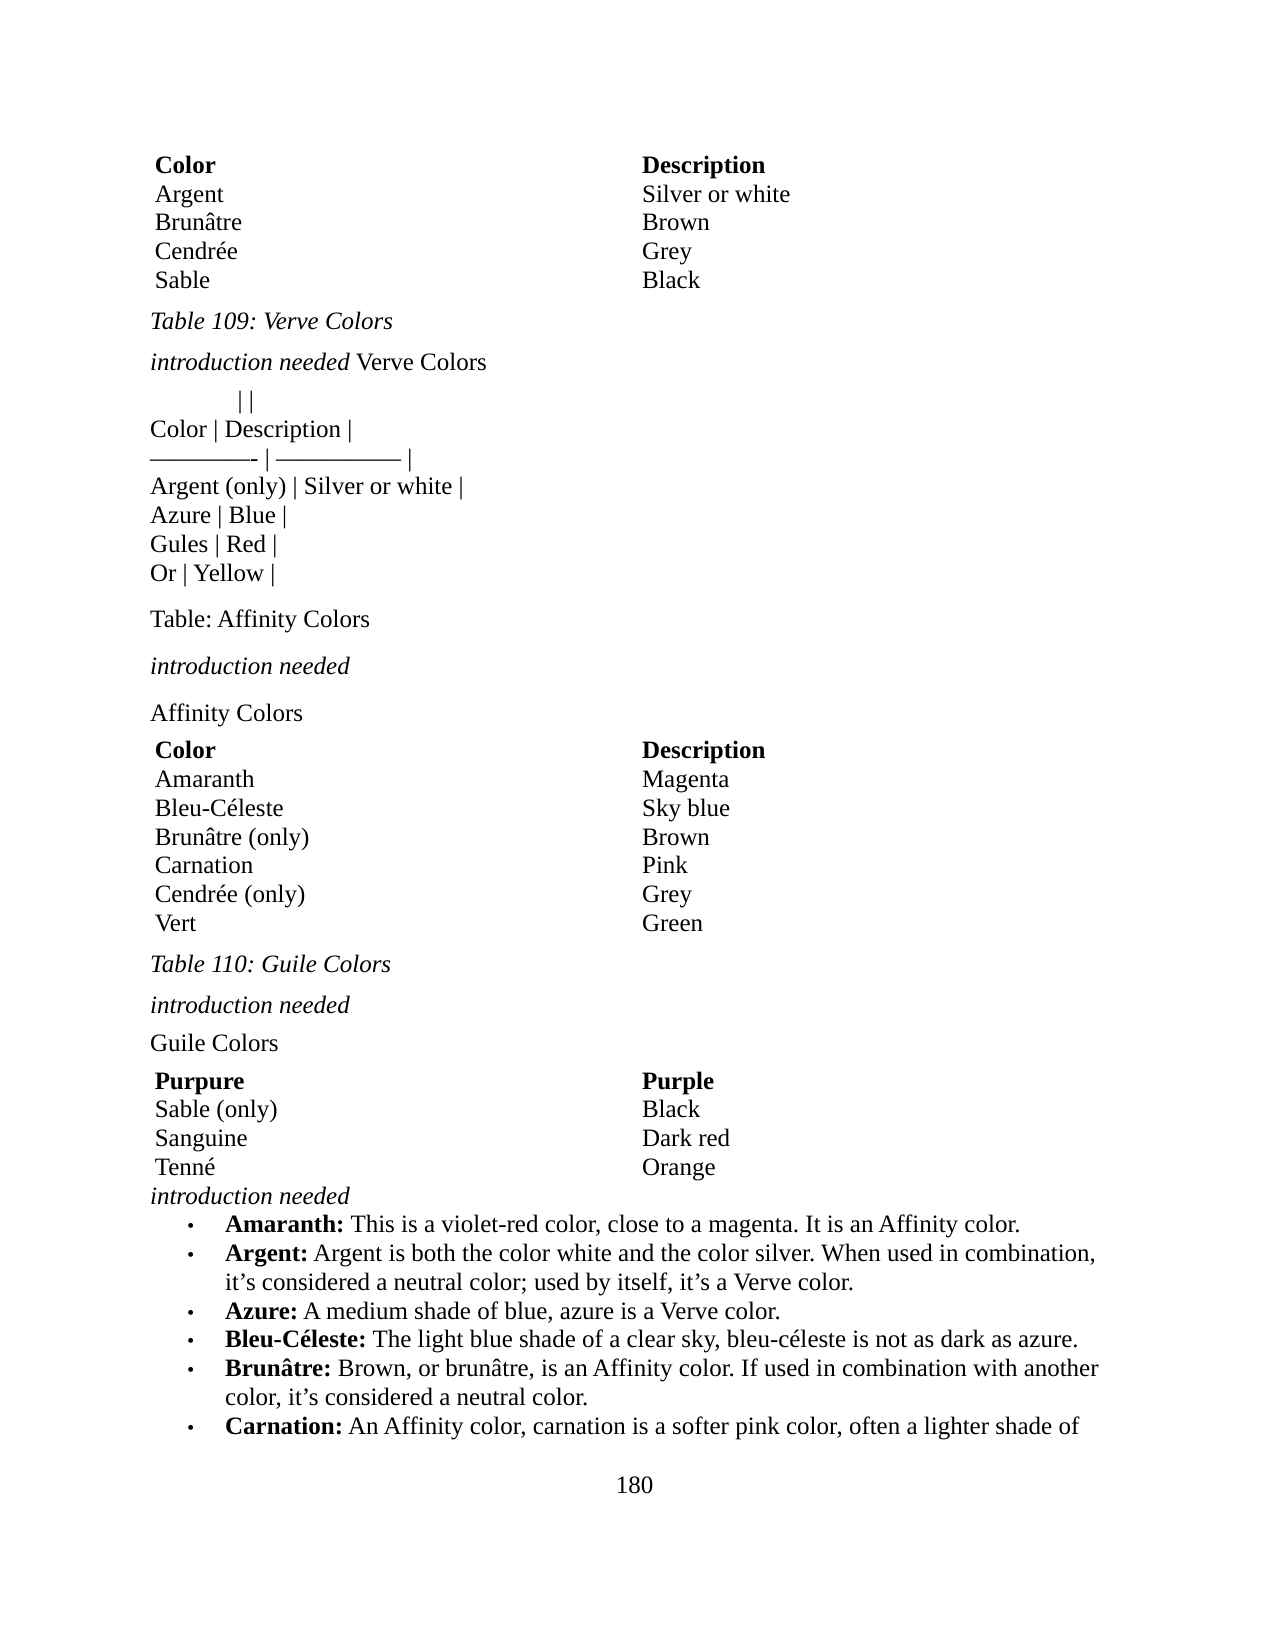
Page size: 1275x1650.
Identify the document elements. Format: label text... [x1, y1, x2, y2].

table_cell Tenné [150, 1152, 637, 1181]
table_header Description [638, 735, 1125, 764]
list Argent: Argent is both the color white and the color silver. When used in combination, it’s considered a neutral color; used by itself, it’s a Verve color. [187, 1238, 1125, 1296]
list Carnation: An Affinity color, carnation is a softer pink color, often a lighter shade of [187, 1411, 1125, 1439]
text Guile Colors [150, 1028, 1125, 1057]
table_cell Grey [638, 879, 1125, 908]
table_cell Cendrée (only) [150, 879, 637, 908]
table_cell Pink [638, 850, 1125, 879]
table_header Description [638, 150, 1125, 179]
table_cell Black [638, 1095, 1125, 1123]
list Azure: A medium shade of blue, azure is a Verve color. [187, 1296, 1125, 1324]
table_cell Sable (only) [150, 1095, 637, 1123]
list Bleu-Céleste: The light blue shade of a clear sky, bleu-céleste is not as dark as azure. [187, 1324, 1125, 1353]
table_cell Brunâtre [150, 208, 637, 236]
text introduction needed [150, 651, 1125, 680]
text introduction needed Verve Colors [150, 347, 1125, 376]
text introduction needed [150, 1181, 1125, 1209]
table_cell Green [638, 908, 1125, 937]
table_cell Argent [150, 179, 637, 207]
text Table 109: Verve Colors [150, 306, 1125, 335]
text introduction needed [150, 990, 1125, 1019]
table_cell Sky blue [638, 793, 1125, 822]
table_header Color [150, 150, 637, 179]
table_cell Carnation [150, 850, 637, 879]
table_cell Black [638, 265, 1125, 294]
table_cell Amaranth [150, 764, 637, 793]
text Table: Affinity Colors [150, 604, 1125, 633]
table_cell Dark red [638, 1123, 1125, 1152]
table_cell Magenta [638, 764, 1125, 793]
table_cell Sable [150, 265, 637, 294]
table_header Color [150, 735, 637, 764]
list Amaranth: This is a violet-red color, close to a magenta. It is an Affinity color. [187, 1209, 1125, 1238]
table_header Purple [638, 1066, 1125, 1094]
table_cell Brown [638, 208, 1125, 236]
table_cell Silver or white [638, 179, 1125, 207]
table_cell Brunâtre (only) [150, 822, 637, 850]
table_cell Vert [150, 908, 637, 937]
table_cell Grey [638, 236, 1125, 265]
table_cell Cendrée [150, 236, 637, 265]
table_header Purpure [150, 1066, 637, 1094]
table_cell Orange [638, 1152, 1125, 1181]
text Affinity Colors [150, 698, 1125, 726]
list Brunâtre: Brown, or brunâtre, is an Affinity color. If used in combination with another color, it’s considered a neutral color. [187, 1353, 1125, 1411]
table_cell Brown [638, 822, 1125, 850]
table_cell Sanguine [150, 1123, 637, 1152]
text | | Color | Description | ————- | ————— | Argent (only) | Silver or white | Azure | Blue | Gules | Red | Or | Yellow | [150, 385, 1125, 586]
table_cell Bleu-Céleste [150, 793, 637, 822]
text Table 110: Guile Colors [150, 949, 1125, 978]
